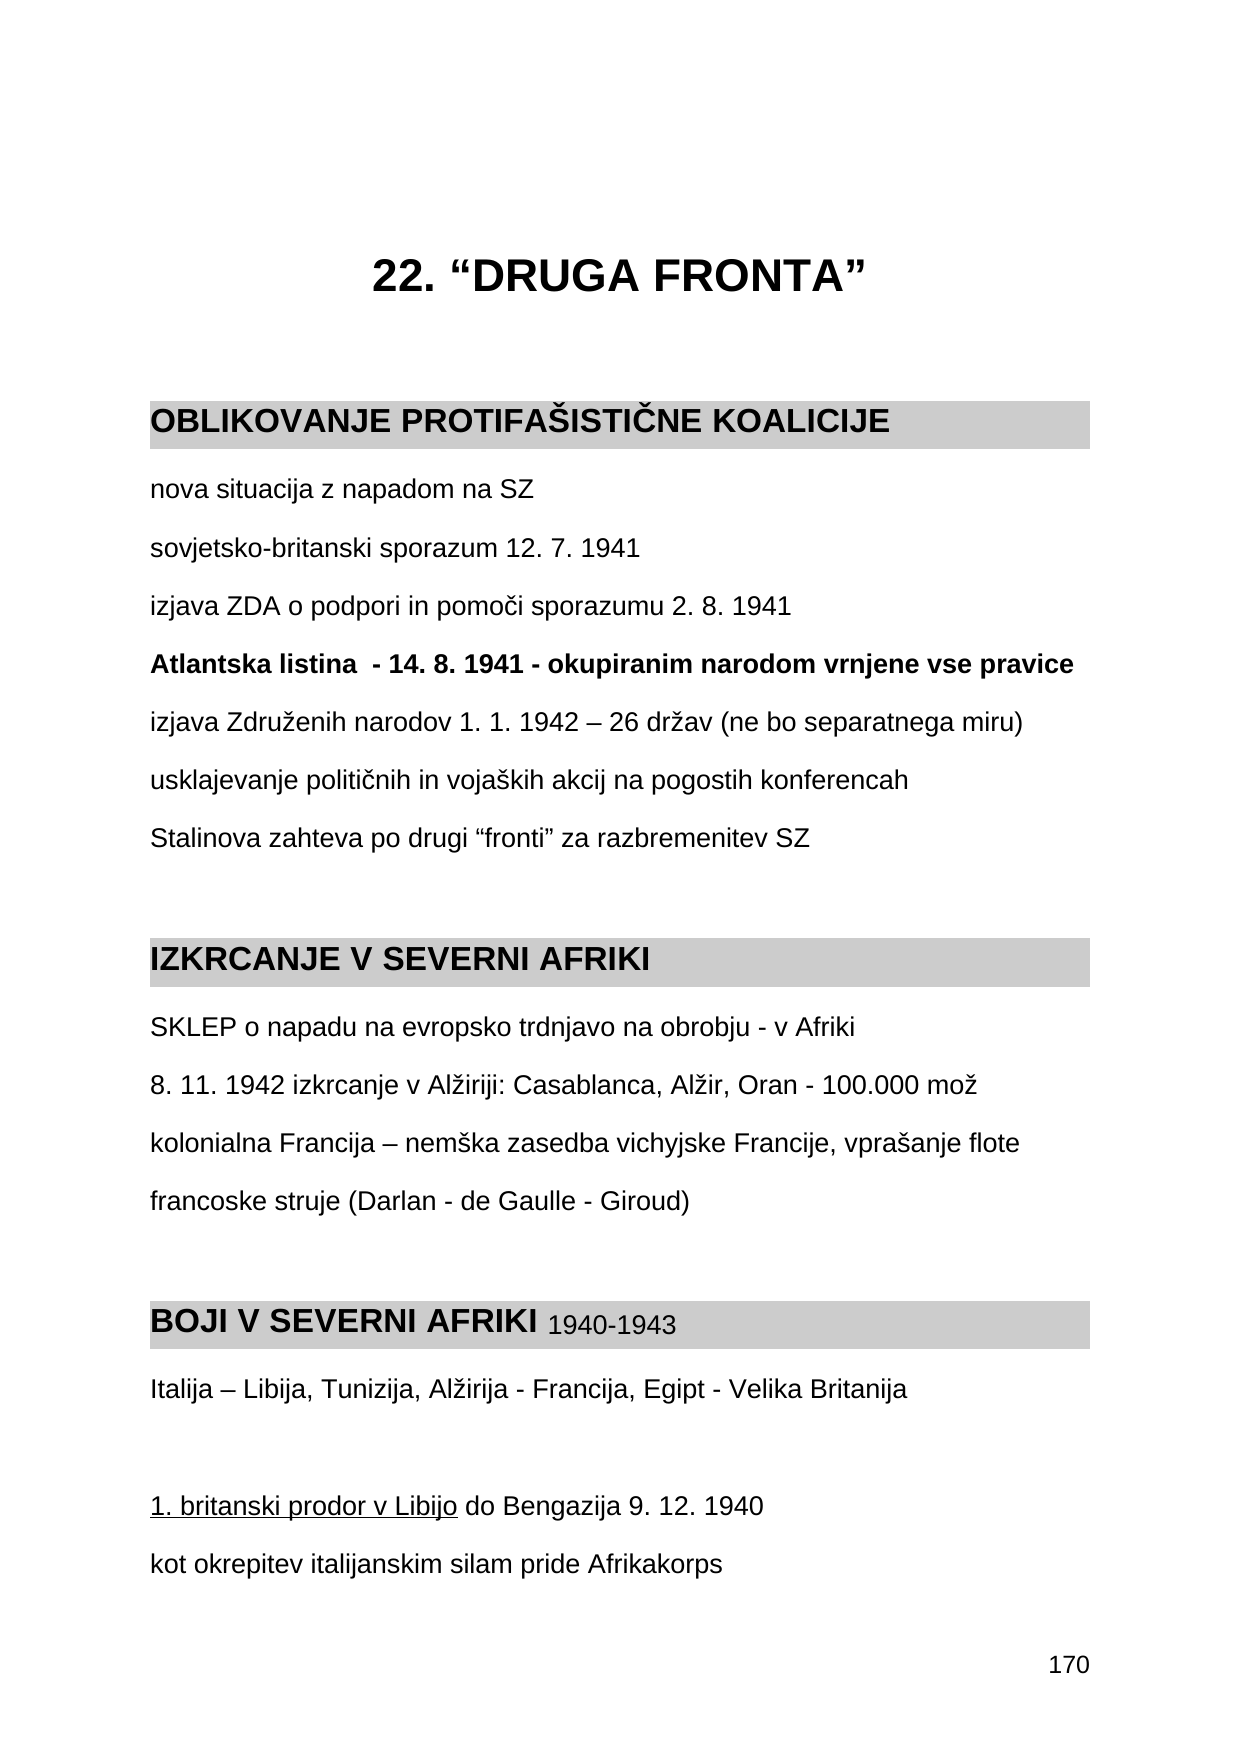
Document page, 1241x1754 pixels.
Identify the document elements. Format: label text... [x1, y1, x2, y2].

text OBLIKOVANJE PROTIFAŠISTIČNE KOALICIJE [150, 401, 1090, 449]
text Stalinova zahteva po drugi “fronti” za razbremenitev SZ [150, 822, 1090, 861]
text izjava ZDA o podpori in pomoči sporazumu 2. 8. 1941 [150, 590, 1090, 628]
text BOJI V SEVERNI AFRIKI 1940-1943 [150, 1301, 1090, 1349]
text usklajevanje političnih in vojaških akcij na pogostih konferencah [150, 764, 1090, 803]
text 8. 11. 1942 izkrcanje v Alžiriji: Casablanca, Alžir, Oran - 100.000 mož [150, 1069, 1090, 1107]
text Atlantska listina - 14. 8. 1941 - okupiranim narodom vrnjene vse pravice [150, 648, 1090, 687]
text SKLEP o napadu na evropsko trdnjavo na obrobju - v Afriki [150, 1011, 1090, 1049]
text izjava Združenih narodov 1. 1. 1942 – 26 držav (ne bo separatnega miru) [150, 706, 1090, 745]
text 22. “DRUGA FRONTA” [150, 248, 1090, 314]
text Italija – Libija, Tunizija, Alžirija - Francija, Egipt - Velika Britanija [150, 1373, 1090, 1412]
text 1. britanski prodor v Libijo do Bengazija 9. 12. 1940 [150, 1490, 1090, 1528]
text sovjetsko-britanski sporazum 12. 7. 1941 [150, 532, 1090, 570]
text IZKRCANJE V SEVERNI AFRIKI [150, 938, 1090, 987]
text francoske struje (Darlan - de Gaulle - Giroud) [150, 1185, 1090, 1224]
text kot okrepitev italijanskim silam pride Afrikakorps [150, 1548, 1090, 1587]
text kolonialna Francija – nemška zasedba vichyjske Francije, vprašanje flote [150, 1127, 1090, 1166]
text nova situacija z napadom na SZ [150, 473, 1090, 512]
